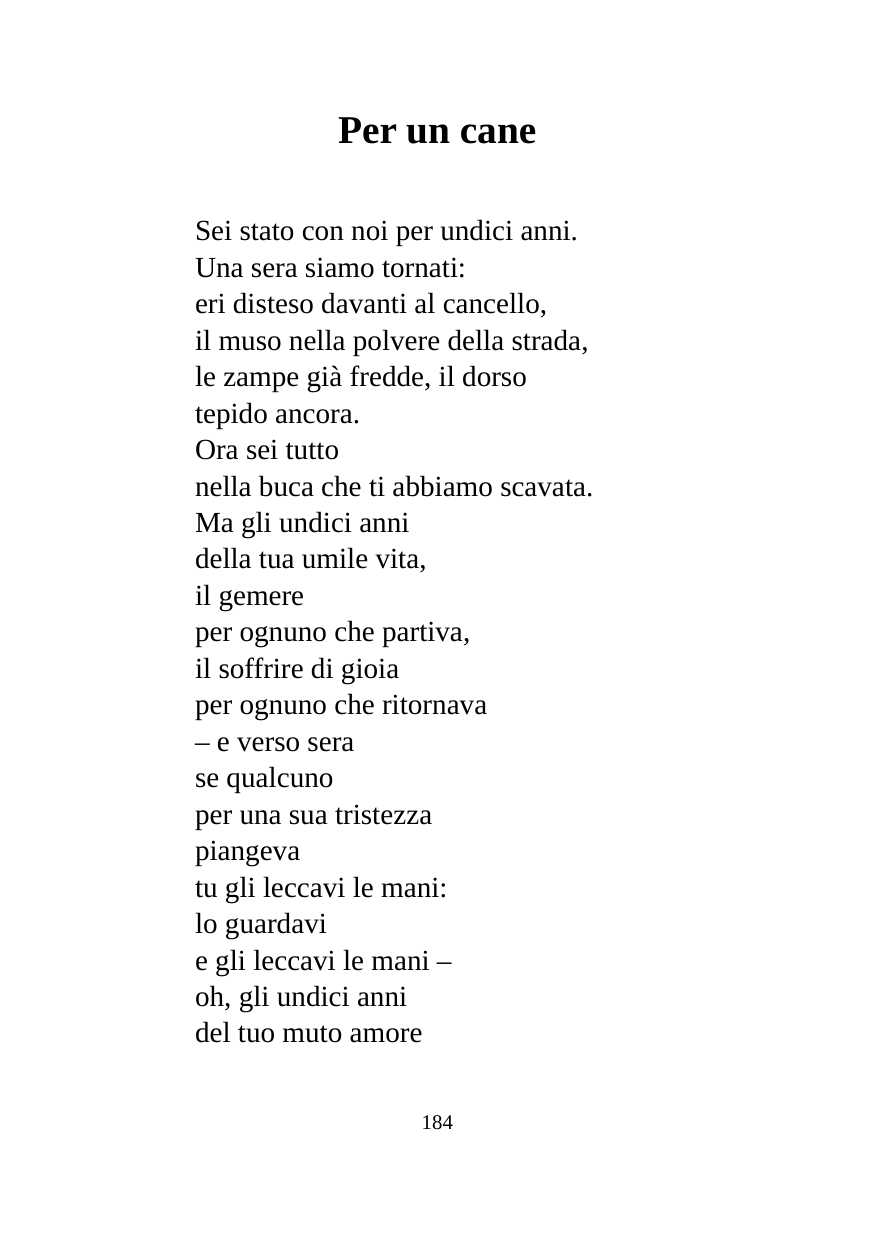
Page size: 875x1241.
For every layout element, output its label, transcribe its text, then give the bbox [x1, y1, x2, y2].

text e gli leccavi le mani – [195, 943, 768, 976]
text nella buca che ti abbiamo scavata. [195, 469, 768, 502]
text Una sera siamo tornati: [195, 250, 768, 283]
text del tuo muto amore [195, 1016, 768, 1049]
text le zampe già fredde, il dorso [195, 359, 768, 393]
subtitle Per un cane [106, 106, 768, 152]
text Sei stato con noi per undici anni. [195, 213, 768, 247]
text tu gli leccavi le mani: [195, 870, 768, 903]
text per una sua tristezza [195, 797, 768, 830]
text della tua umile vita, [195, 542, 768, 575]
text eri disteso davanti al cancello, [195, 286, 768, 320]
text tepido ancora. [195, 396, 768, 429]
text lo guardavi [195, 906, 768, 940]
text il gemere [195, 578, 768, 612]
text piangeva [195, 833, 768, 867]
text oh, gli undici anni [195, 979, 768, 1013]
text Ora sei tutto [195, 432, 768, 466]
text Ma gli undici anni [195, 505, 768, 539]
text se qualcuno [195, 760, 768, 794]
text per ognuno che partiva, [195, 614, 768, 648]
text il muso nella polvere della strada, [195, 323, 768, 356]
text – e verso sera [195, 724, 768, 757]
text il soffrire di gioia [195, 651, 768, 684]
text per ognuno che ritornava [195, 687, 768, 721]
